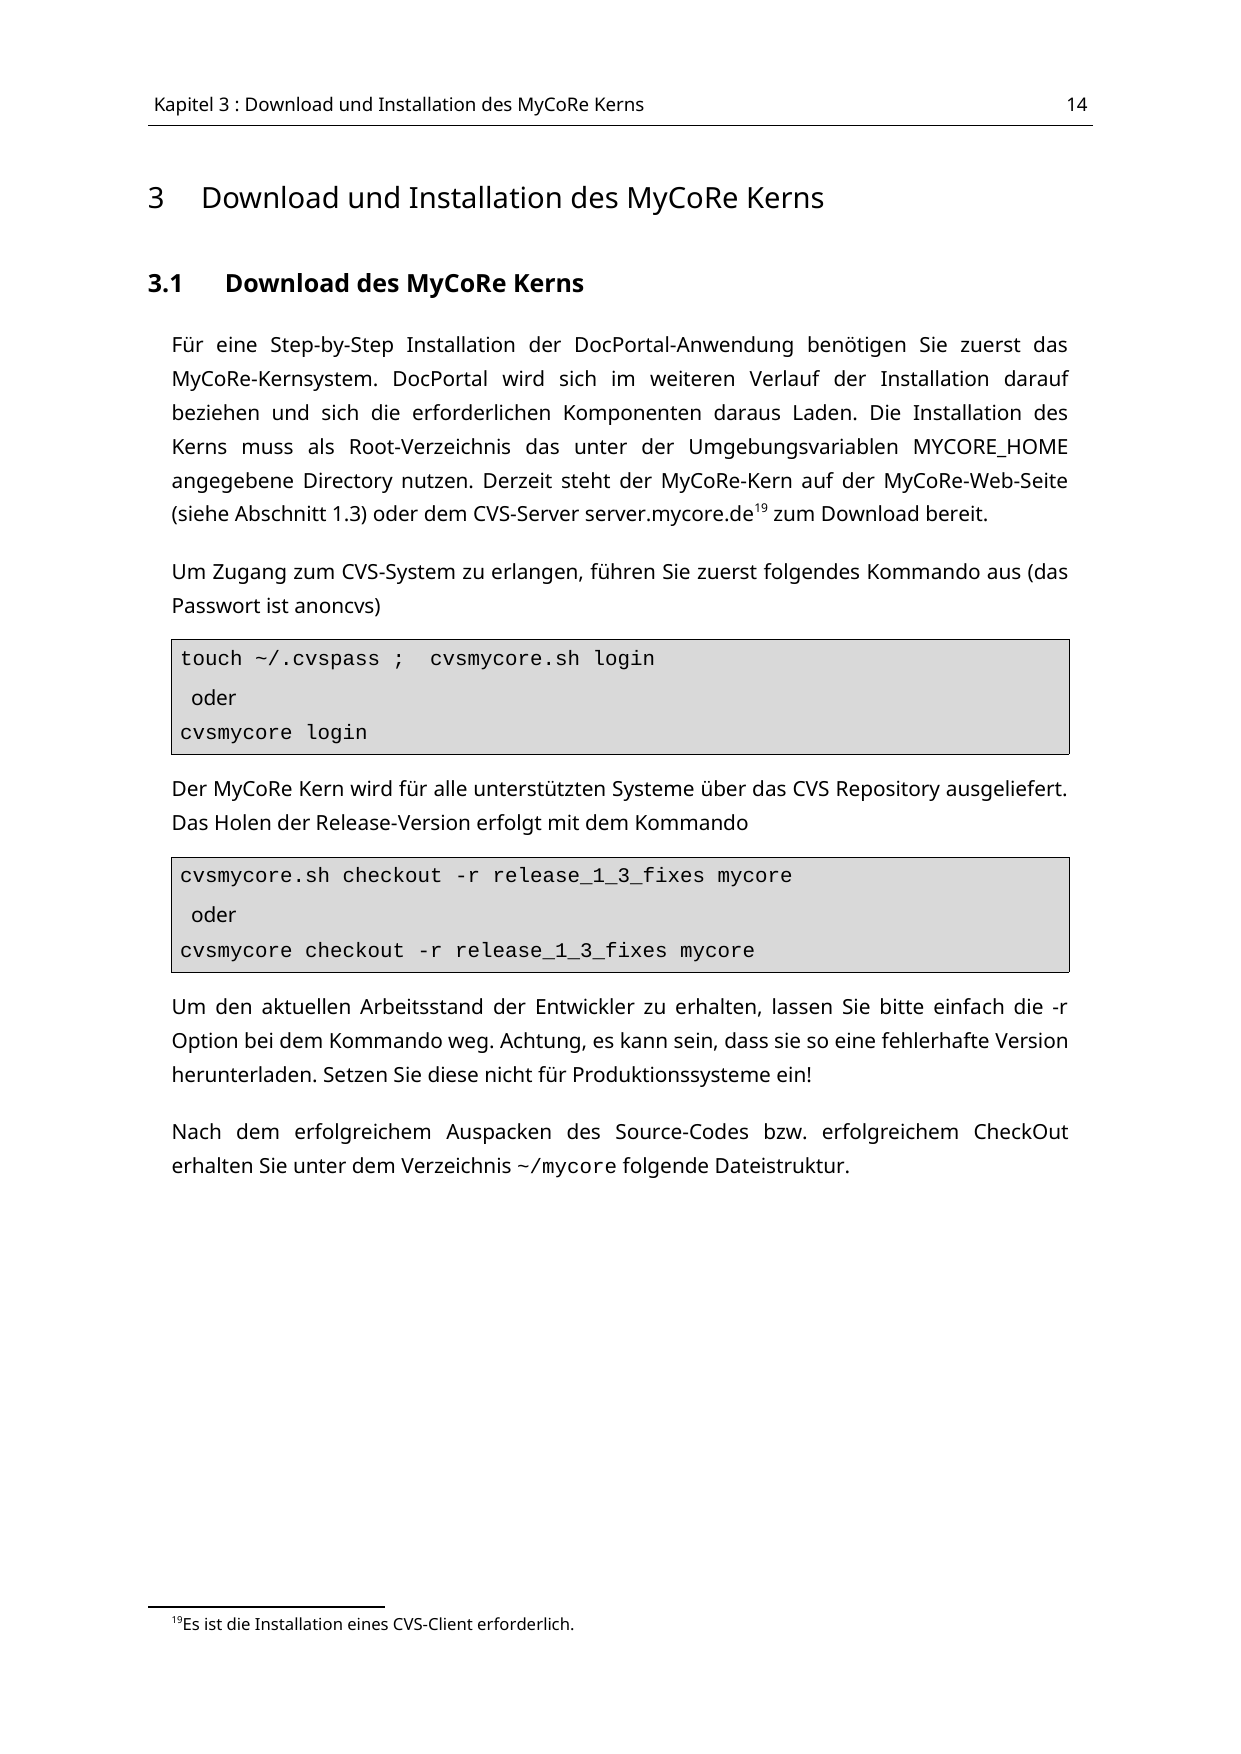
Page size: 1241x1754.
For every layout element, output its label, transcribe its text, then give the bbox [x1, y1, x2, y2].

text Der MyCoRe Kern wird für alle unterstützten Systeme über das CVS Repository ausgeliefert. Das Holen der Release-Version erfolgt mit dem Kommando [171, 774, 1069, 837]
text Nach dem erfolgreichem Auspacken des Source-Codes bzw. erfolgreichem CheckOut erhalten Sie unter dem Verzeichnis ~/mycore folgende Dateistruktur. [171, 1117, 1069, 1180]
text touch ~/.cvspass ; cvsmycore.sh login [172, 640, 1069, 671]
text Um den aktuellen Arbeitsstand der Entwickler zu erhalten, lassen Sie bitte einfach die -r Option bei dem Kommando weg. Achtung, es kann sein, dass sie so eine fehlerhafte Version herunterladen. Setzen Sie diese nicht für Produktionssysteme ein! [171, 992, 1069, 1088]
text oder [172, 892, 1069, 928]
subtitle Download und Installation des MyCoRe Kerns [148, 177, 1092, 217]
text Um Zugang zum CVS-System zu erlangen, führen Sie zuerst folgendes Kommando aus (das Passwort ist anoncvs) [171, 557, 1069, 619]
text cvsmycore checkout -r release_1_3_fixes mycore [172, 932, 1069, 972]
text cvsmycore.sh checkout -r release_1_3_fixes mycore [172, 858, 1069, 889]
text cvsmycore login [172, 714, 1069, 754]
text oder [172, 674, 1069, 711]
subtitle Download des MyCoRe Kerns [148, 266, 1092, 300]
text Für eine Step-by-Step Installation der DocPortal-Anwendung benötigen Sie zuerst das MyCoRe-Kernsystem. DocPortal wird sich im weiteren Verlauf der Installation darauf beziehen und sich die erforderlichen Komponenten daraus Laden. Die Installation des Kerns muss als Root-Verzeichnis das unter der Umgebungsvariablen MYCORE_HOME angegebene Directory nutzen. Derzeit steht der MyCoRe-Kern auf der MyCoRe-Web-Seite (siehe Abschnitt 1.3) oder dem CVS-Server server.mycore.de zum Download bereit. [171, 330, 1069, 528]
text Es ist die Installation eines CVS-Client erforderlich. [171, 1613, 1069, 1636]
